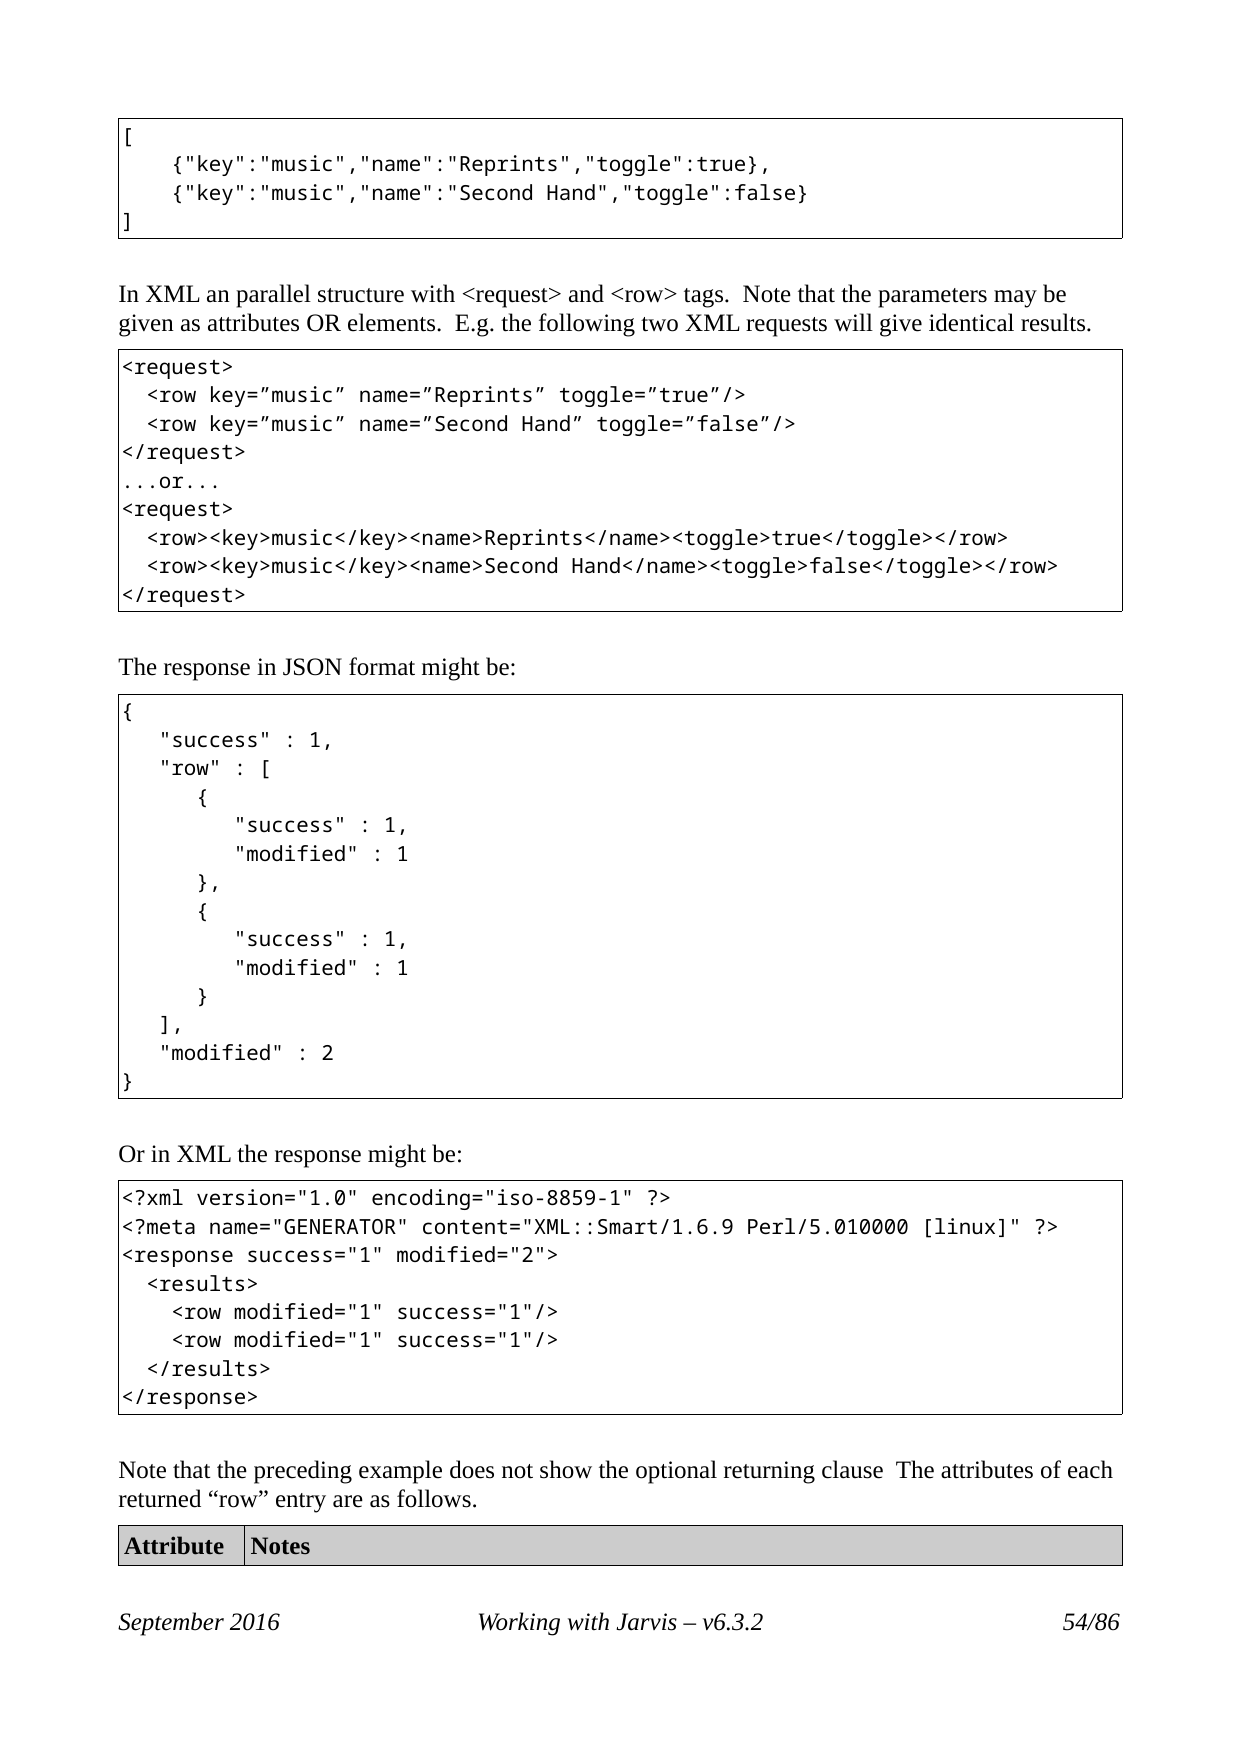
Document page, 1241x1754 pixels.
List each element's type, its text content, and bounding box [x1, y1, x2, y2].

text <row><key>music</key><name>Reprints</name><toggle>true</toggle></row> [119, 520, 1122, 548]
text }, [119, 864, 1122, 893]
text { [119, 893, 1122, 921]
text <request> [119, 350, 1122, 378]
text ], [119, 1006, 1122, 1035]
table_header Notes [245, 1526, 1122, 1565]
text </results> [119, 1351, 1122, 1379]
text <results> [119, 1266, 1122, 1294]
text {"key":"music","name":"Reprints","toggle":true}, [119, 147, 1122, 175]
text "success" : 1, [119, 807, 1122, 836]
text } [119, 1063, 1122, 1098]
text </response> [119, 1379, 1122, 1414]
text <request> [119, 491, 1122, 520]
text </request> [119, 577, 1122, 611]
text ] [119, 203, 1122, 238]
text "success" : 1, [119, 921, 1122, 949]
text {"key":"music","name":"Second Hand","toggle":false} [119, 175, 1122, 203]
text } [119, 978, 1122, 1006]
text <response success="1" modified="2"> [119, 1237, 1122, 1266]
text Or in XML the response might be: [118, 1139, 1122, 1168]
text "modified" : 1 [119, 949, 1122, 978]
text <row><key>music</key><name>Second Hand</name><toggle>false</toggle></row> [119, 548, 1122, 577]
text <?meta name="GENERATOR" content="XML::Smart/1.6.9 Perl/5.010000 [linux]" ?> [119, 1209, 1122, 1237]
table_header Attribute [119, 1526, 244, 1565]
text </request> [119, 434, 1122, 463]
text "row" : [ [119, 751, 1122, 779]
text "modified" : 2 [119, 1035, 1122, 1063]
text <row key=”music” name=”Reprints” toggle=”true”/> [119, 378, 1122, 406]
text { [119, 695, 1122, 722]
text <row modified="1" success="1"/> [119, 1294, 1122, 1322]
text <?xml version="1.0" encoding="iso-8859-1" ?> [119, 1181, 1122, 1209]
text "modified" : 1 [119, 836, 1122, 864]
text { [119, 779, 1122, 807]
text The response in JSON format might be: [118, 652, 1122, 681]
text <row modified="1" success="1"/> [119, 1322, 1122, 1351]
text <row key=”music” name=”Second Hand” toggle=”false”/> [119, 406, 1122, 434]
text "success" : 1, [119, 722, 1122, 751]
text In XML an parallel structure with <request> and <row> tags. Note that the parameters may be given as attributes OR elements. E.g. the following two XML requests will give identical results. [118, 279, 1122, 337]
text ...or... [119, 463, 1122, 491]
text Note that the preceding example does not show the optional returning clause The attributes of each returned “row” entry are as follows. [118, 1455, 1122, 1513]
text [ [119, 119, 1122, 147]
